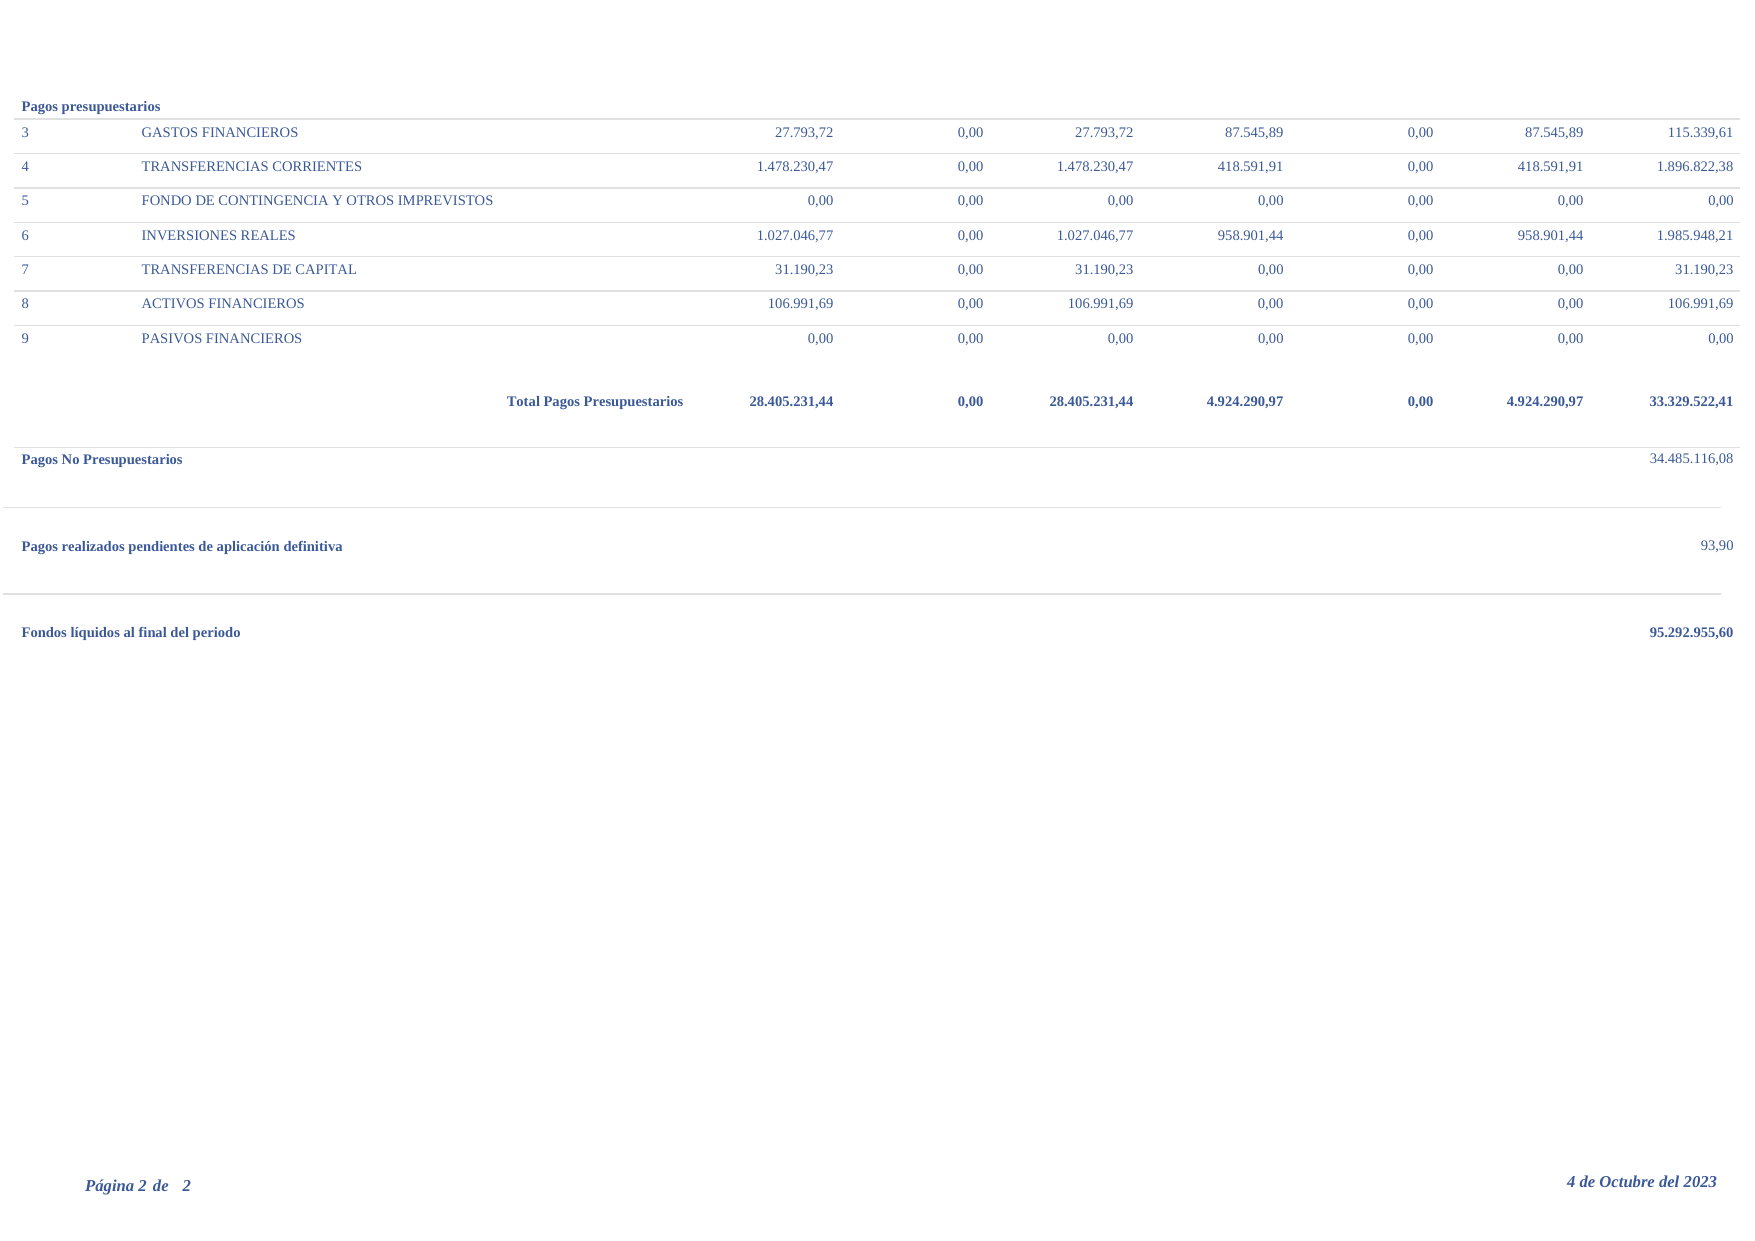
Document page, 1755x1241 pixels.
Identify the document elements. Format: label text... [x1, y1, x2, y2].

table_cell [500, 223, 716, 256]
text Pagos realizados pendientes de aplicación definitiva 93,90 [21, 537, 1752, 554]
table_cell 0,00 [1170, 189, 1346, 221]
table_cell 5 [14, 189, 85, 221]
table_cell 31.190,23 [1016, 257, 1170, 290]
table_cell 1.027.046,77 [1016, 223, 1170, 256]
table_cell 1.027.046,77 [716, 223, 896, 256]
table_cell 1.896.822,38 [1616, 154, 1740, 187]
table_header 0,00 [896, 120, 1016, 153]
table_cell 0,00 [1170, 326, 1346, 370]
table_cell [500, 189, 716, 221]
table_cell 0,00 [1470, 189, 1616, 221]
table_cell 1.478.230,47 [1016, 154, 1170, 187]
table_cell 106.991,69 [716, 292, 896, 324]
table_cell 0,00 [1346, 326, 1470, 370]
table_cell 0,00 [1346, 223, 1470, 256]
table_cell PASIVOS FINANCIEROS [85, 326, 500, 370]
table_cell 0,00 [896, 189, 1016, 221]
table_cell 1.985.948,21 [1616, 223, 1740, 256]
table_cell [500, 257, 716, 290]
table_header 3 [14, 120, 85, 153]
table_cell [500, 326, 716, 370]
table_cell 0,00 [896, 370, 1016, 447]
table_cell 0,00 [716, 326, 896, 370]
table_header 27.793,72 [716, 120, 896, 153]
table_header 87.545,89 [1170, 120, 1346, 153]
table_cell 9 [14, 326, 85, 370]
table_cell [500, 154, 716, 187]
table_cell 8 [14, 292, 85, 324]
table_header [500, 120, 716, 153]
table_cell 0,00 [716, 189, 896, 221]
table_cell INVERSIONES REALES [85, 223, 500, 256]
table_cell 0,00 [1346, 292, 1470, 324]
table_header GASTOS FINANCIEROS [85, 120, 500, 153]
table_header 115.339,61 [1616, 120, 1740, 153]
table_cell FONDO DE CONTINGENCIA Y OTROS IMPREVISTOS [85, 189, 500, 221]
table_cell 6 [14, 223, 85, 256]
text Pagos No Presupuestarios 34.485.116,08 [21, 450, 1752, 468]
table_cell 0,00 [896, 223, 1016, 256]
table_cell 0,00 [1016, 326, 1170, 370]
text Pagos presupuestarios [21, 98, 1752, 115]
table_cell 418.591,91 [1170, 154, 1346, 187]
table_cell 106.991,69 [1016, 292, 1170, 324]
table_cell 958.901,44 [1470, 223, 1616, 256]
table_cell 106.991,69 [1616, 292, 1740, 324]
table_cell 1.478.230,47 [716, 154, 896, 187]
table_cell 4.924.290,97 [1170, 370, 1346, 447]
table_cell 33.329.522,41 [1616, 370, 1740, 447]
table_cell 0,00 [1470, 292, 1616, 324]
table_cell 0,00 [896, 326, 1016, 370]
table_cell [14, 370, 85, 447]
table_cell 0,00 [1170, 292, 1346, 324]
table_header 87.545,89 [1470, 120, 1616, 153]
table_cell 0,00 [1616, 189, 1740, 221]
table_cell 0,00 [1470, 257, 1616, 290]
table_cell 958.901,44 [1170, 223, 1346, 256]
table_cell 4 [14, 154, 85, 187]
table_cell 31.190,23 [1616, 257, 1740, 290]
table_cell 31.190,23 [716, 257, 896, 290]
table_cell 28.405.231,44 [1016, 370, 1170, 447]
table_cell 28.405.231,44 [716, 370, 896, 447]
table_cell [500, 292, 716, 324]
table_cell 418.591,91 [1470, 154, 1616, 187]
table_cell Total Pagos Presupuestarios [500, 370, 716, 447]
table_header 0,00 [1346, 120, 1470, 153]
table_cell 0,00 [1346, 370, 1470, 447]
table_cell 0,00 [1346, 257, 1470, 290]
table_cell [85, 370, 500, 447]
table_cell TRANSFERENCIAS CORRIENTES [85, 154, 500, 187]
table_cell ACTIVOS FINANCIEROS [85, 292, 500, 324]
table_cell 0,00 [896, 154, 1016, 187]
table_header 27.793,72 [1016, 120, 1170, 153]
table_cell 0,00 [1016, 189, 1170, 221]
table_cell 7 [14, 257, 85, 290]
table_cell 0,00 [896, 257, 1016, 290]
table_cell TRANSFERENCIAS DE CAPITAL [85, 257, 500, 290]
table_cell 0,00 [1346, 189, 1470, 221]
table_cell 0,00 [1616, 326, 1740, 370]
table_cell 0,00 [1170, 257, 1346, 290]
text Fondos líquidos al final del periodo 95.292.955,60 [21, 624, 1752, 641]
table_cell 0,00 [1470, 326, 1616, 370]
table_cell 0,00 [896, 292, 1016, 324]
table_cell 0,00 [1346, 154, 1470, 187]
table_cell 4.924.290,97 [1470, 370, 1616, 447]
